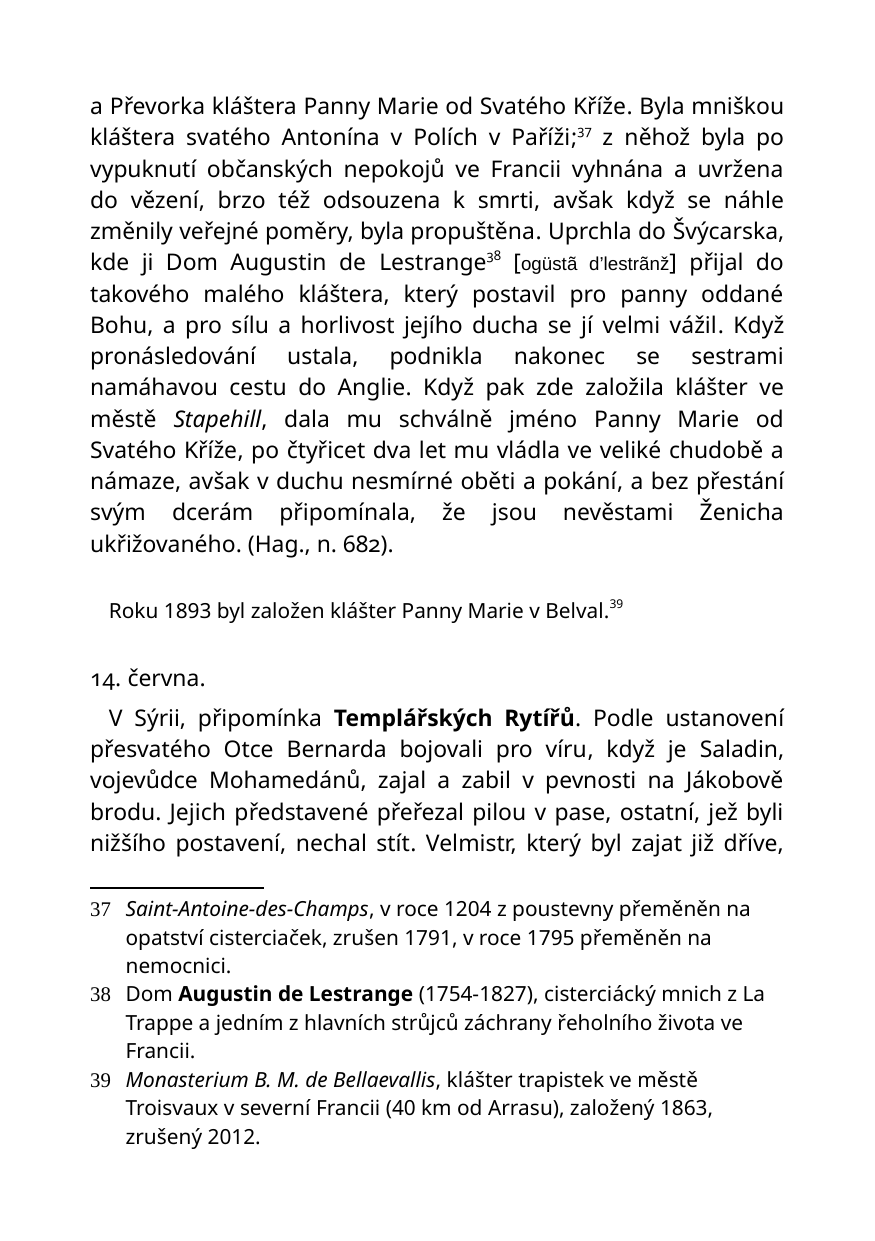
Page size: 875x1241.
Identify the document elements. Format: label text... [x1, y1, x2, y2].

text Dom Augustin de Lestrange (1754-1827), cisterciácký mnich z La Trappe a jedním z hlavních strůjců záchrany řeholního života ve Francii. [90, 979, 784, 1065]
text 14. června. [90, 662, 784, 693]
text a Převorka kláštera Panny Marie od Svatého Kříže. Byla mniškou kláštera svatého Antonína v Polích v Paříži; z něhož byla po vypuknutí občanských nepokojů ve Francii vyhnána a uvržena do vězení, brzo též odsouzena k smrti, avšak když se náhle změnily veřejné poměry, byla propuštěna. Uprchla do Švýcarska, kde ji Dom Augustin de Lestrange [ogüstã d’lestrãnž] přijal do takového malého kláštera, který postavil pro panny oddané Bohu, a pro sílu a horlivost jejího ducha se jí velmi vážil. Když pronásledování ustala, podnikla nakonec se sestrami namáhavou cestu do Anglie. Když pak zde založila klášter ve městě Stapehill, dala mu schválně jméno Panny Marie od Svatého Kříže, po čtyřicet dva let mu vládla ve veliké chudobě a námaze, avšak v duchu nesmírné oběti a pokání, a bez přestání svým dcerám připomínala, že jsou nevěstami Ženicha ukřižovaného. (Hag., n. 682). [90, 90, 784, 559]
text Saint-Antoine-des-Champs, v roce 1204 z poustevny přeměněn na opatství cisterciaček, zrušen 1791, v roce 1795 přeměněn na nemocnici. [90, 894, 784, 979]
text Roku 1893 byl založen klášter Panny Marie v Belval. [90, 596, 784, 624]
text V Sýrii, připomínka Templářských Rytířů. Podle ustanovení přesvatého Otce Bernarda bojovali pro víru, když je Saladin, vojevůdce Mohamedánů, zajal a zabil v pevnosti na Jákobově brodu. Jejich představené přeřezal pilou v pase, ostatní, jež byli nižšího postavení, nechal stít. Velmistr, který byl zajat již dříve, [90, 702, 784, 858]
text Monasterium B. M. de Bellaevallis, klášter trapistek ve městě Troisvaux v severní Francii (40 km od Arrasu), založený 1863, zrušený 2012. [90, 1065, 784, 1150]
